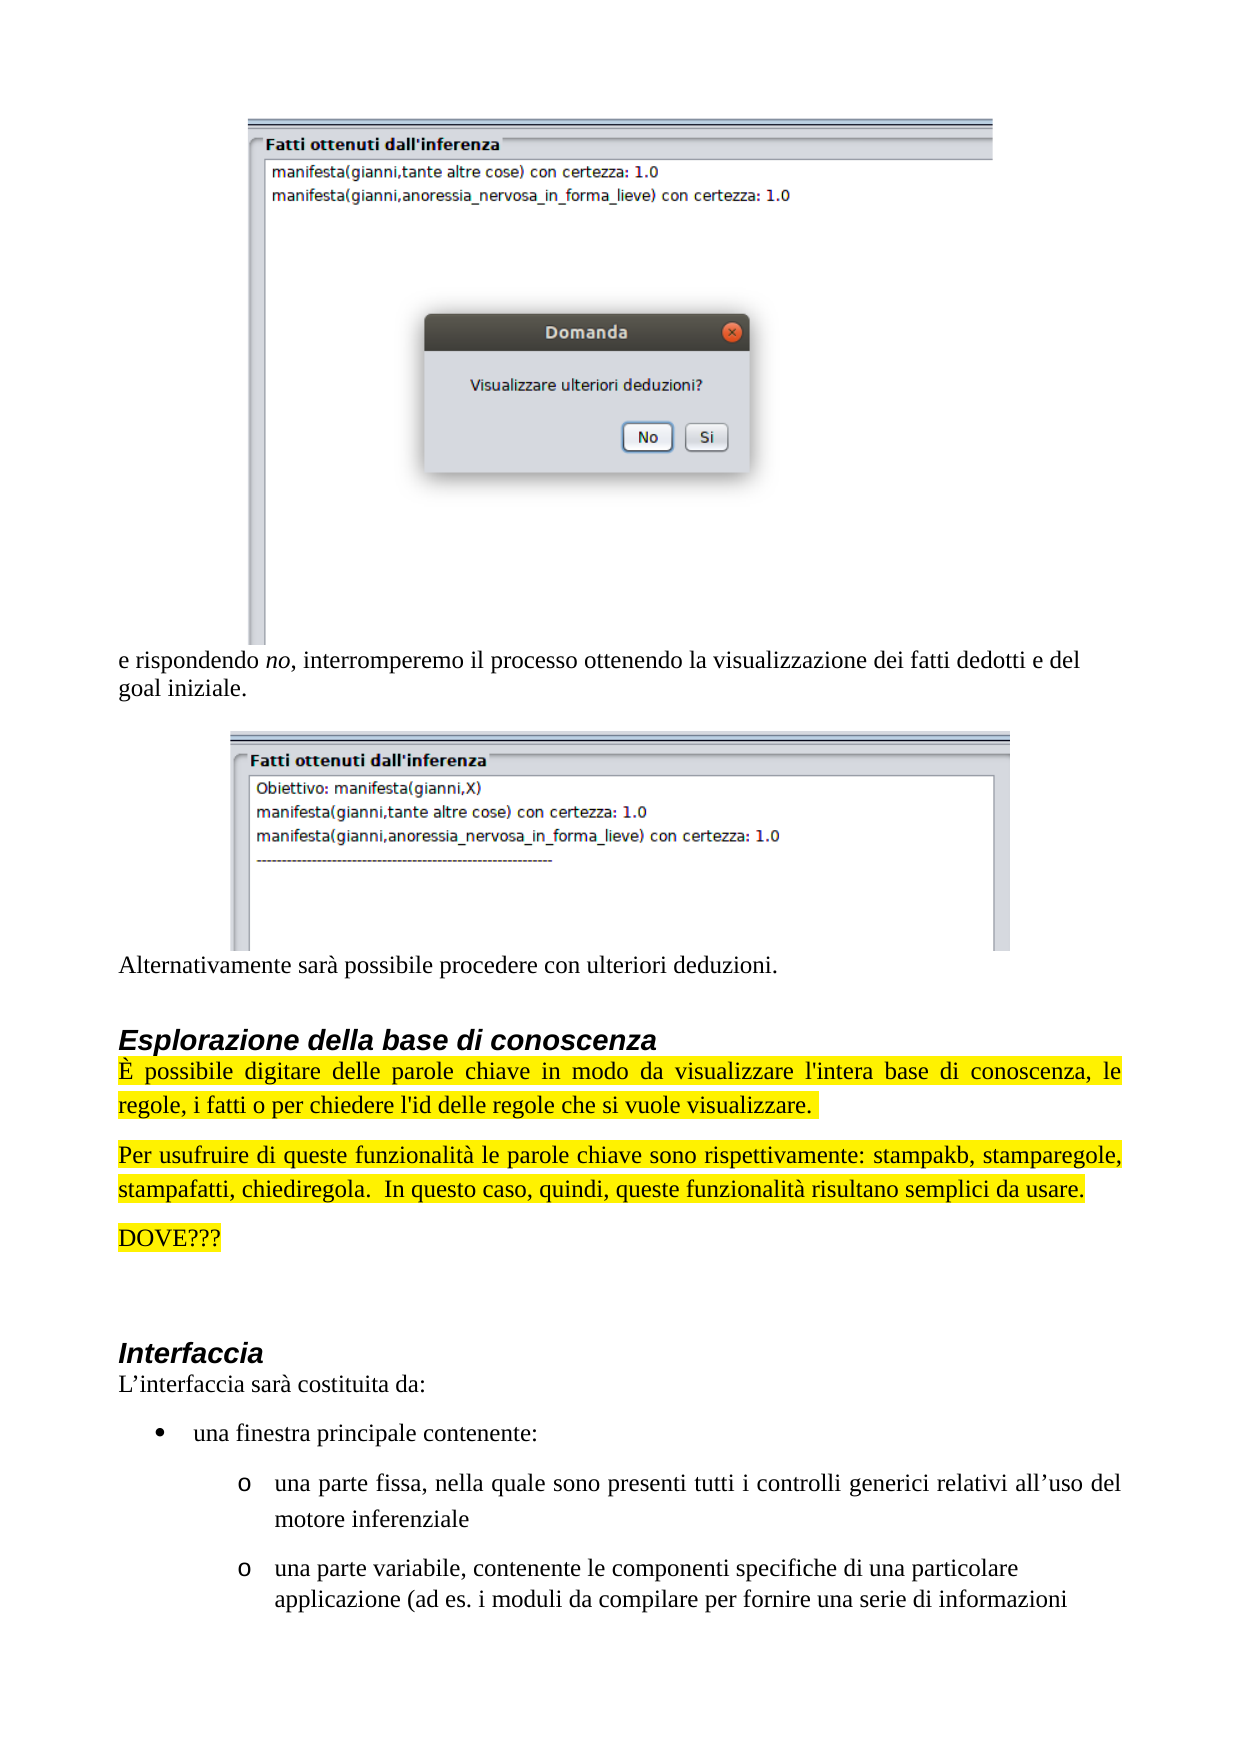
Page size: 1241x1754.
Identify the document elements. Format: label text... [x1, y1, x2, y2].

text Alternativamente sarà possibile procedere con ulteriori deduzioni. [118, 951, 1122, 979]
text Per usufruire di queste funzionalità le parole chiave sono rispettivamente: stampakb, stamparegole, stampafatti, chiediregola. In questo caso, quindi, queste funzionalità risultano semplici da usare. [118, 1140, 1122, 1203]
list una parte fissa, nella quale sono presenti tutti i controlli generici relativi all’uso del motore inferenziale [237, 1468, 1122, 1533]
text L’interfaccia sarà costituita da: [118, 1369, 1122, 1398]
list una finestra principale contenente: [156, 1418, 1122, 1447]
text e rispondendo no, interromperemo il processo ottenendo la visualizzazione dei fatti dedotti e del goal iniziale. [118, 645, 1122, 702]
text DOVE??? [118, 1223, 1122, 1252]
subtitle Interfaccia [118, 1336, 1122, 1369]
list una parte variabile, contenente le componenti specifiche di una particolare applicazione (ad es. i moduli da compilare per fornire una serie di informazioni [237, 1553, 1122, 1613]
subtitle Esplorazione della base di conoscenza [118, 1023, 1122, 1056]
text È possibile digitare delle parole chiave in modo da visualizzare l'intera base di conoscenza, le regole, i fatti o per chiedere l'id delle regole che si vuole visualizzare. [118, 1056, 1122, 1119]
